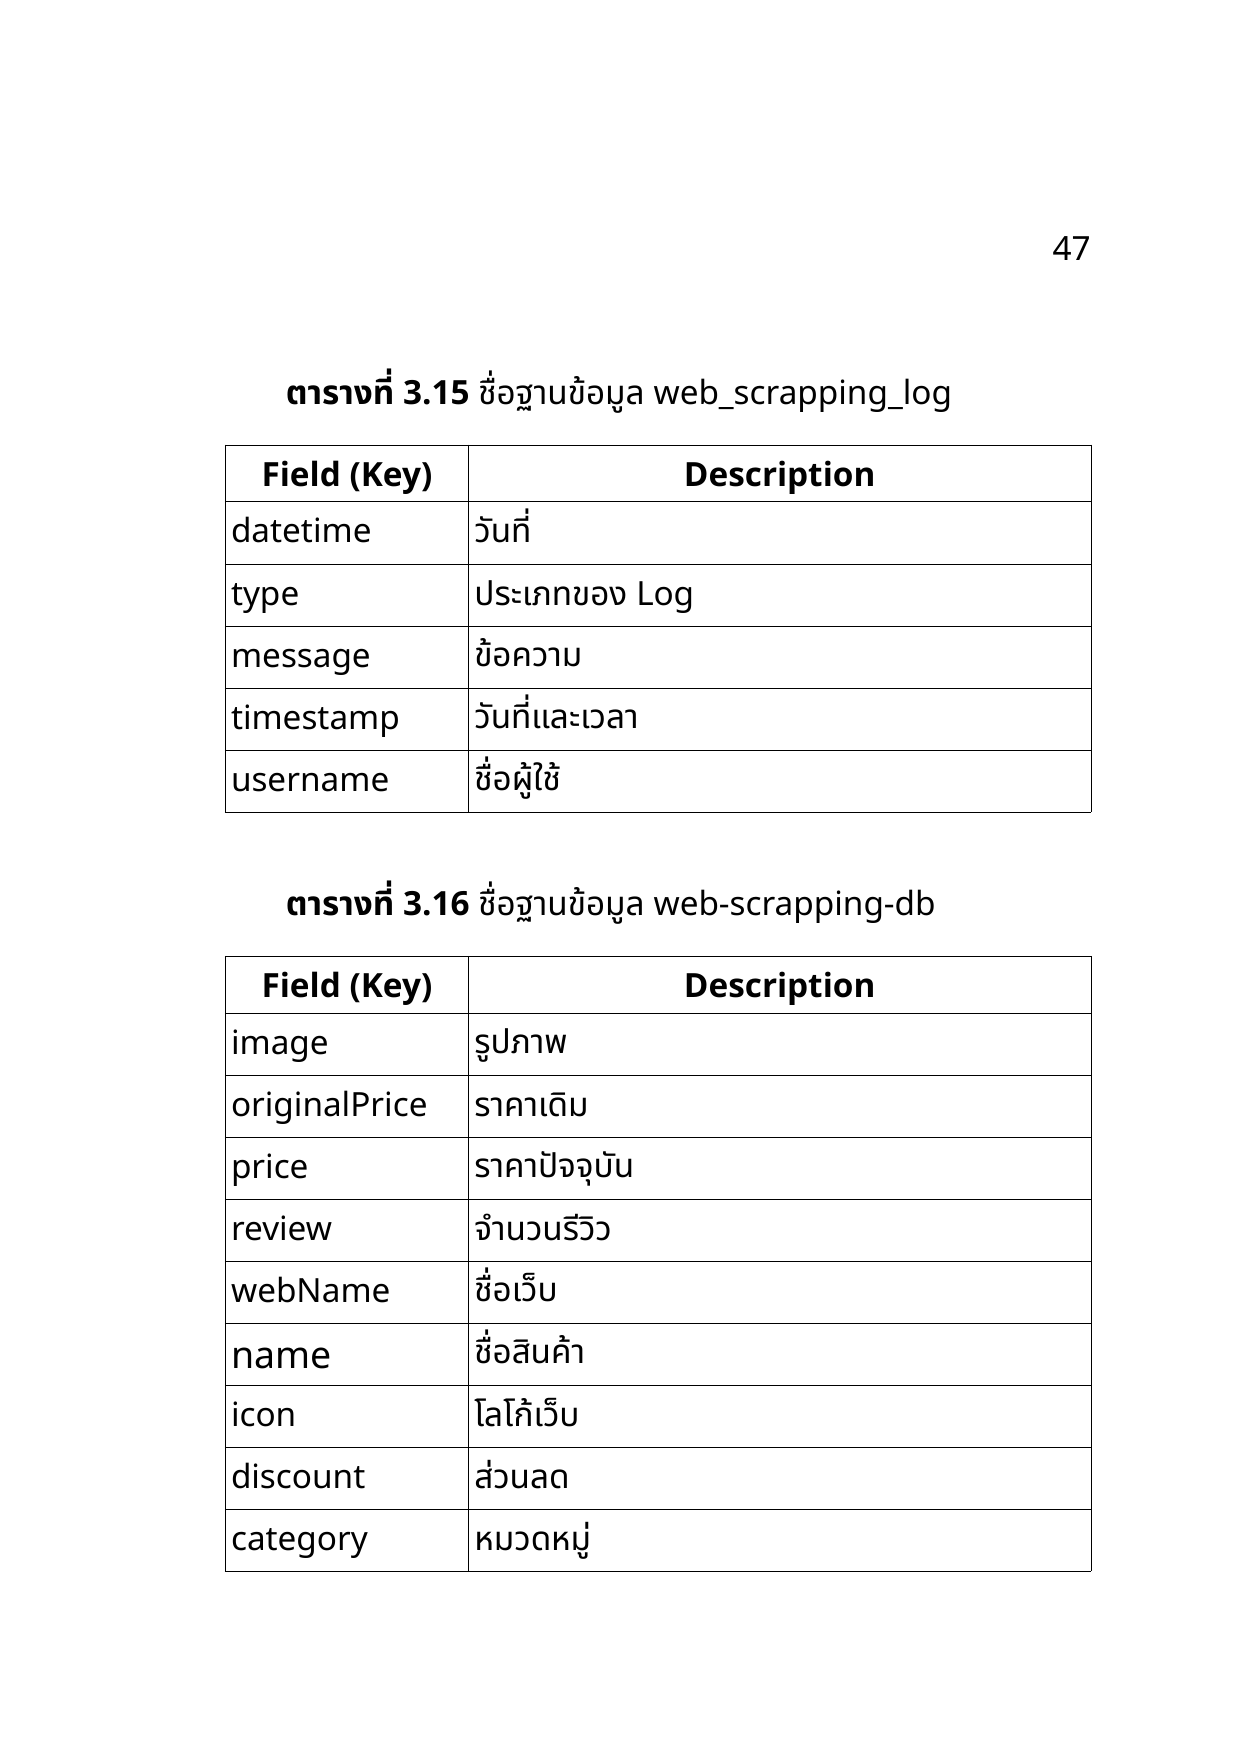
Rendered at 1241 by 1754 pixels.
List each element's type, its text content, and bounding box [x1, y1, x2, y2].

table_cell price [226, 1138, 468, 1199]
table_header Description [469, 446, 1091, 501]
table_cell วันที่และเวลา [469, 689, 1091, 749]
table_cell ชื่อสินค้า [469, 1324, 1091, 1385]
text ตารางที่ 3.16 ชื่อฐานข้อมูล web-scrapping-db [225, 880, 1091, 930]
table_cell type [226, 565, 468, 626]
table_cell ชื่อผู้ใช้ [469, 751, 1091, 812]
table_cell ประเภทของ Log [469, 565, 1091, 626]
table_cell timestamp [226, 689, 468, 749]
table_cell รูปภาพ [469, 1014, 1091, 1075]
table_header Description [469, 957, 1091, 1013]
table_cell ชื่อเว็บ [469, 1262, 1091, 1323]
table_cell webName [226, 1262, 468, 1323]
table_cell icon [226, 1386, 468, 1447]
table_cell วันที่ [469, 502, 1091, 563]
table_cell จำนวนรีวิว [469, 1200, 1091, 1261]
table_cell datetime [226, 502, 468, 563]
table_cell review [226, 1200, 468, 1261]
table_header Field (Key) [226, 446, 468, 501]
table_cell username [226, 751, 468, 812]
table_cell name [226, 1324, 468, 1385]
table_cell ส่วนลด [469, 1448, 1091, 1509]
table_cell message [226, 627, 468, 688]
table_cell originalPrice [226, 1076, 468, 1137]
table_cell discount [226, 1448, 468, 1509]
table_header Field (Key) [226, 957, 468, 1013]
table_cell category [226, 1510, 468, 1571]
table_cell ข้อความ [469, 627, 1091, 688]
text ตารางที่ 3.15 ชื่อฐานข้อมูล web_scrapping_log [225, 368, 1091, 419]
table_cell โลโก้เว็บ [469, 1386, 1091, 1447]
table_cell หมวดหมู่ [469, 1510, 1091, 1571]
table_cell ราคาเดิม [469, 1076, 1091, 1137]
table_cell ราคาปัจจุบัน [469, 1138, 1091, 1199]
table_cell image [226, 1014, 468, 1075]
